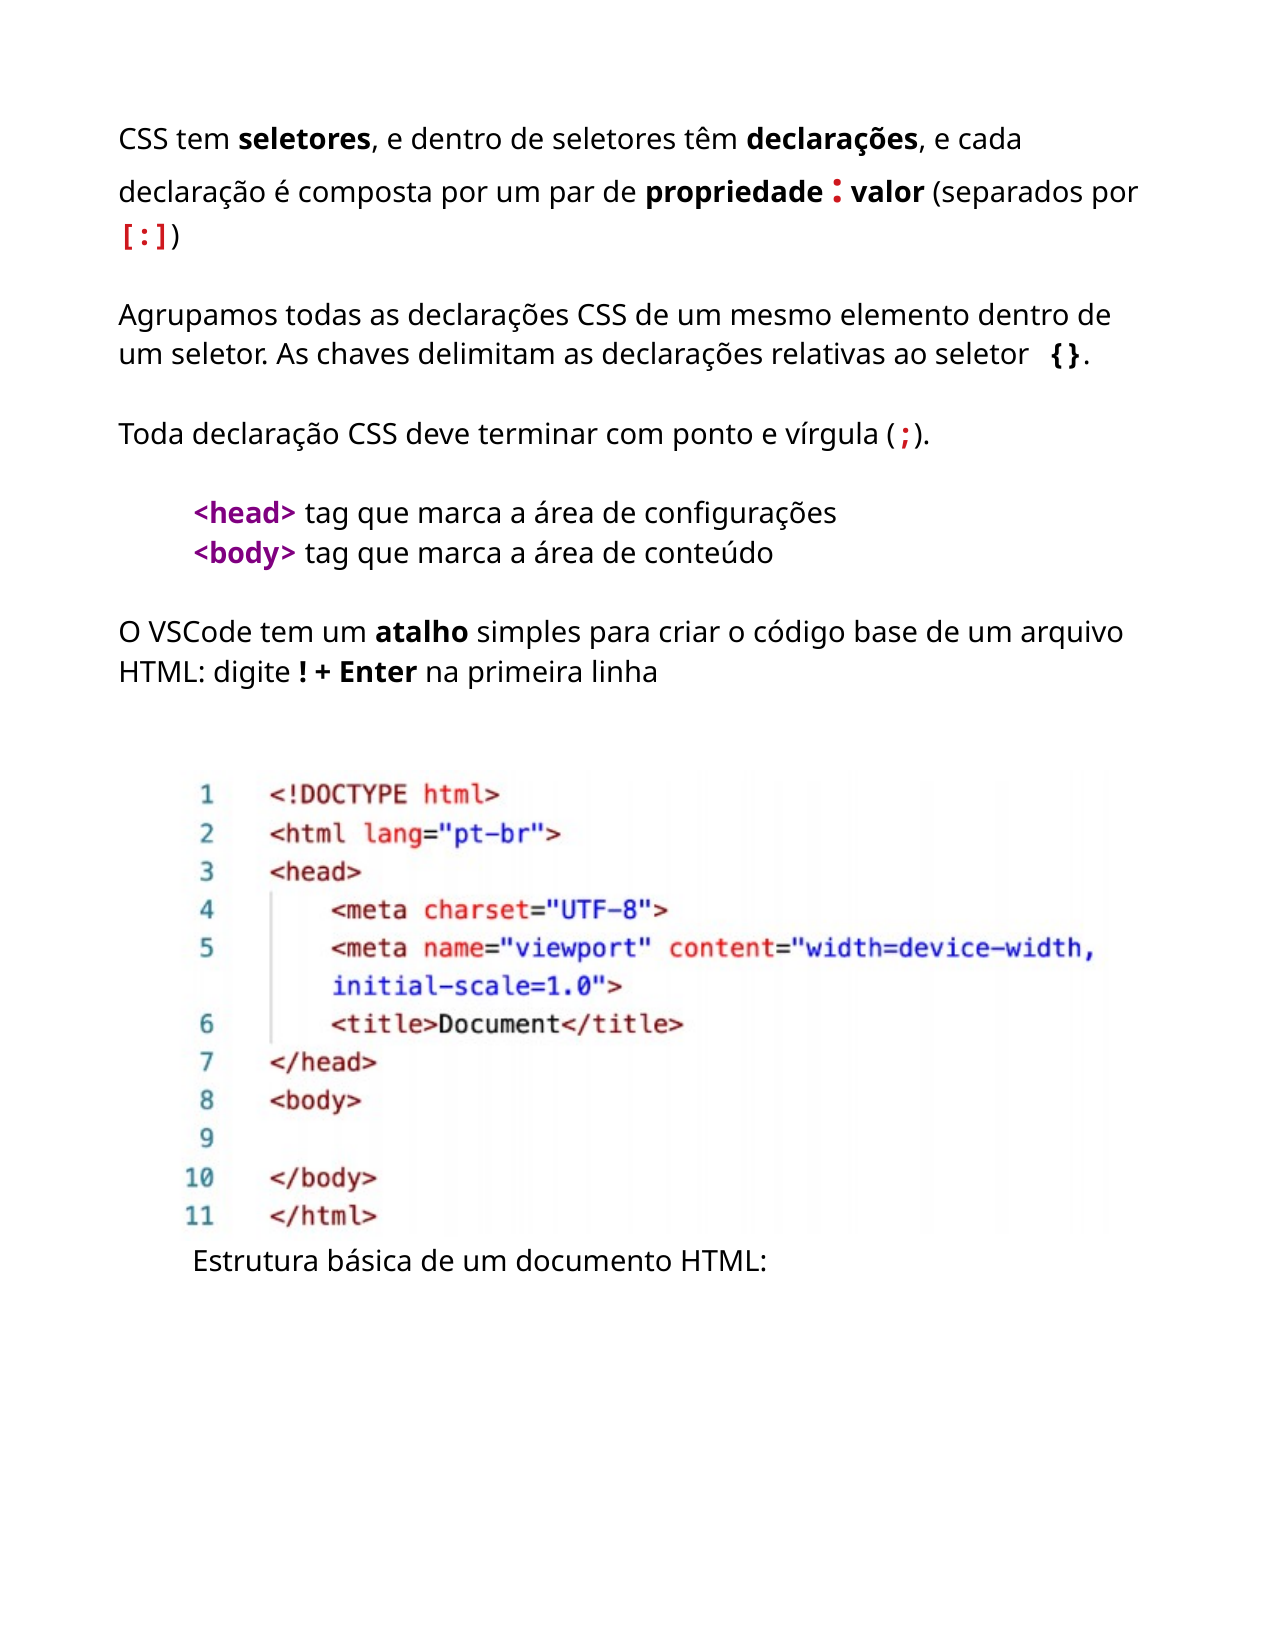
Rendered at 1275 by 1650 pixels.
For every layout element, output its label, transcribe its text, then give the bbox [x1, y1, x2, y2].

text Agrupamos todas as declarações CSS de um mesmo elemento dentro de um seletor. As chaves delimitam as declarações relativas ao seletor {}. [118, 294, 1157, 373]
text <head> tag que marca a área de configurações [118, 492, 1157, 532]
text <body> tag que marca a área de conteúdo [118, 532, 1157, 572]
picture [157, 770, 1124, 1241]
text CSS tem seletores, e dentro de seletores têm declarações, e cada declaração é composta por um par de propriedade : valor (separados por [:]) [118, 118, 1157, 254]
text O VSCode tem um atalho simples para criar o código base de um arquivo HTML: digite ! + Enter na primeira linha [118, 611, 1157, 691]
text Estrutura básica de um documento HTML: [118, 731, 1157, 1280]
text Toda declaração CSS deve terminar com ponto e vírgula (;). [118, 413, 1157, 453]
